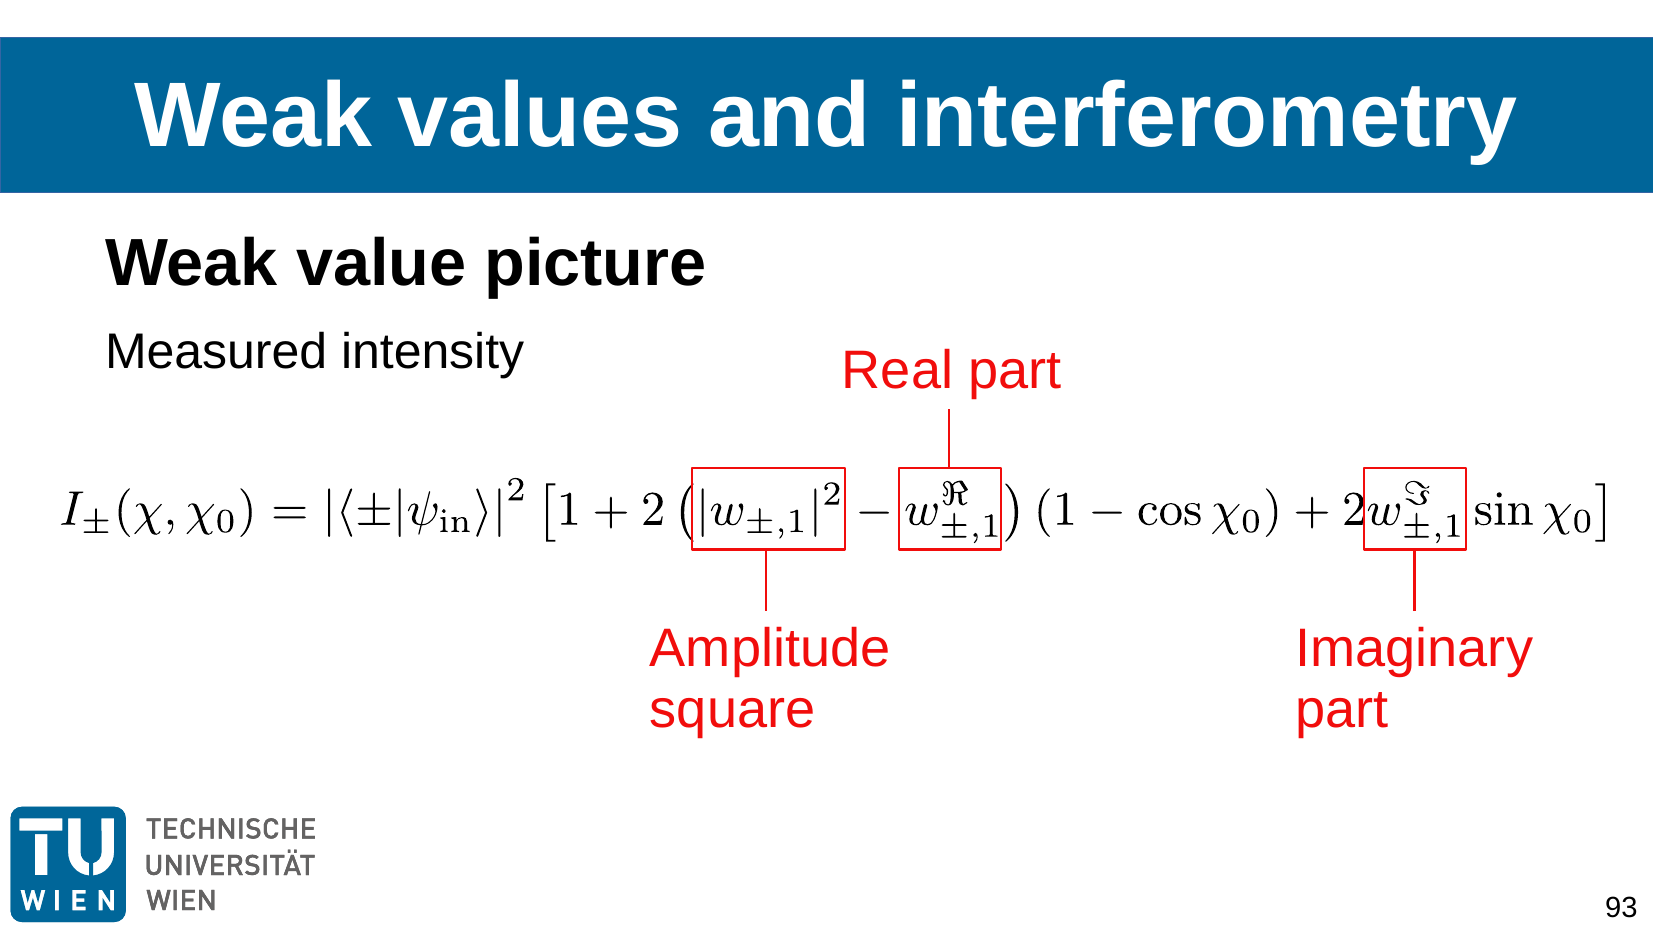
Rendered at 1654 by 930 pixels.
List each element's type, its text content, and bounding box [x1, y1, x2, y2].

text_box Amplitude square [635, 610, 907, 747]
picture [1416, 475, 1612, 561]
picture [10, 442, 765, 566]
list Weak value picture Measured intensity [105, 561, 1593, 765]
list Weak value picture Measured intensity [693, 469, 844, 475]
picture [767, 475, 1413, 561]
picture [1365, 475, 1465, 548]
text_box Imaginary part [1280, 610, 1549, 747]
picture [900, 475, 1000, 548]
title Weak values and interferometry [0, 37, 1653, 193]
list Weak value picture Measured intensity [105, 225, 1593, 475]
picture [693, 475, 844, 548]
text_box Real part [827, 332, 1077, 408]
